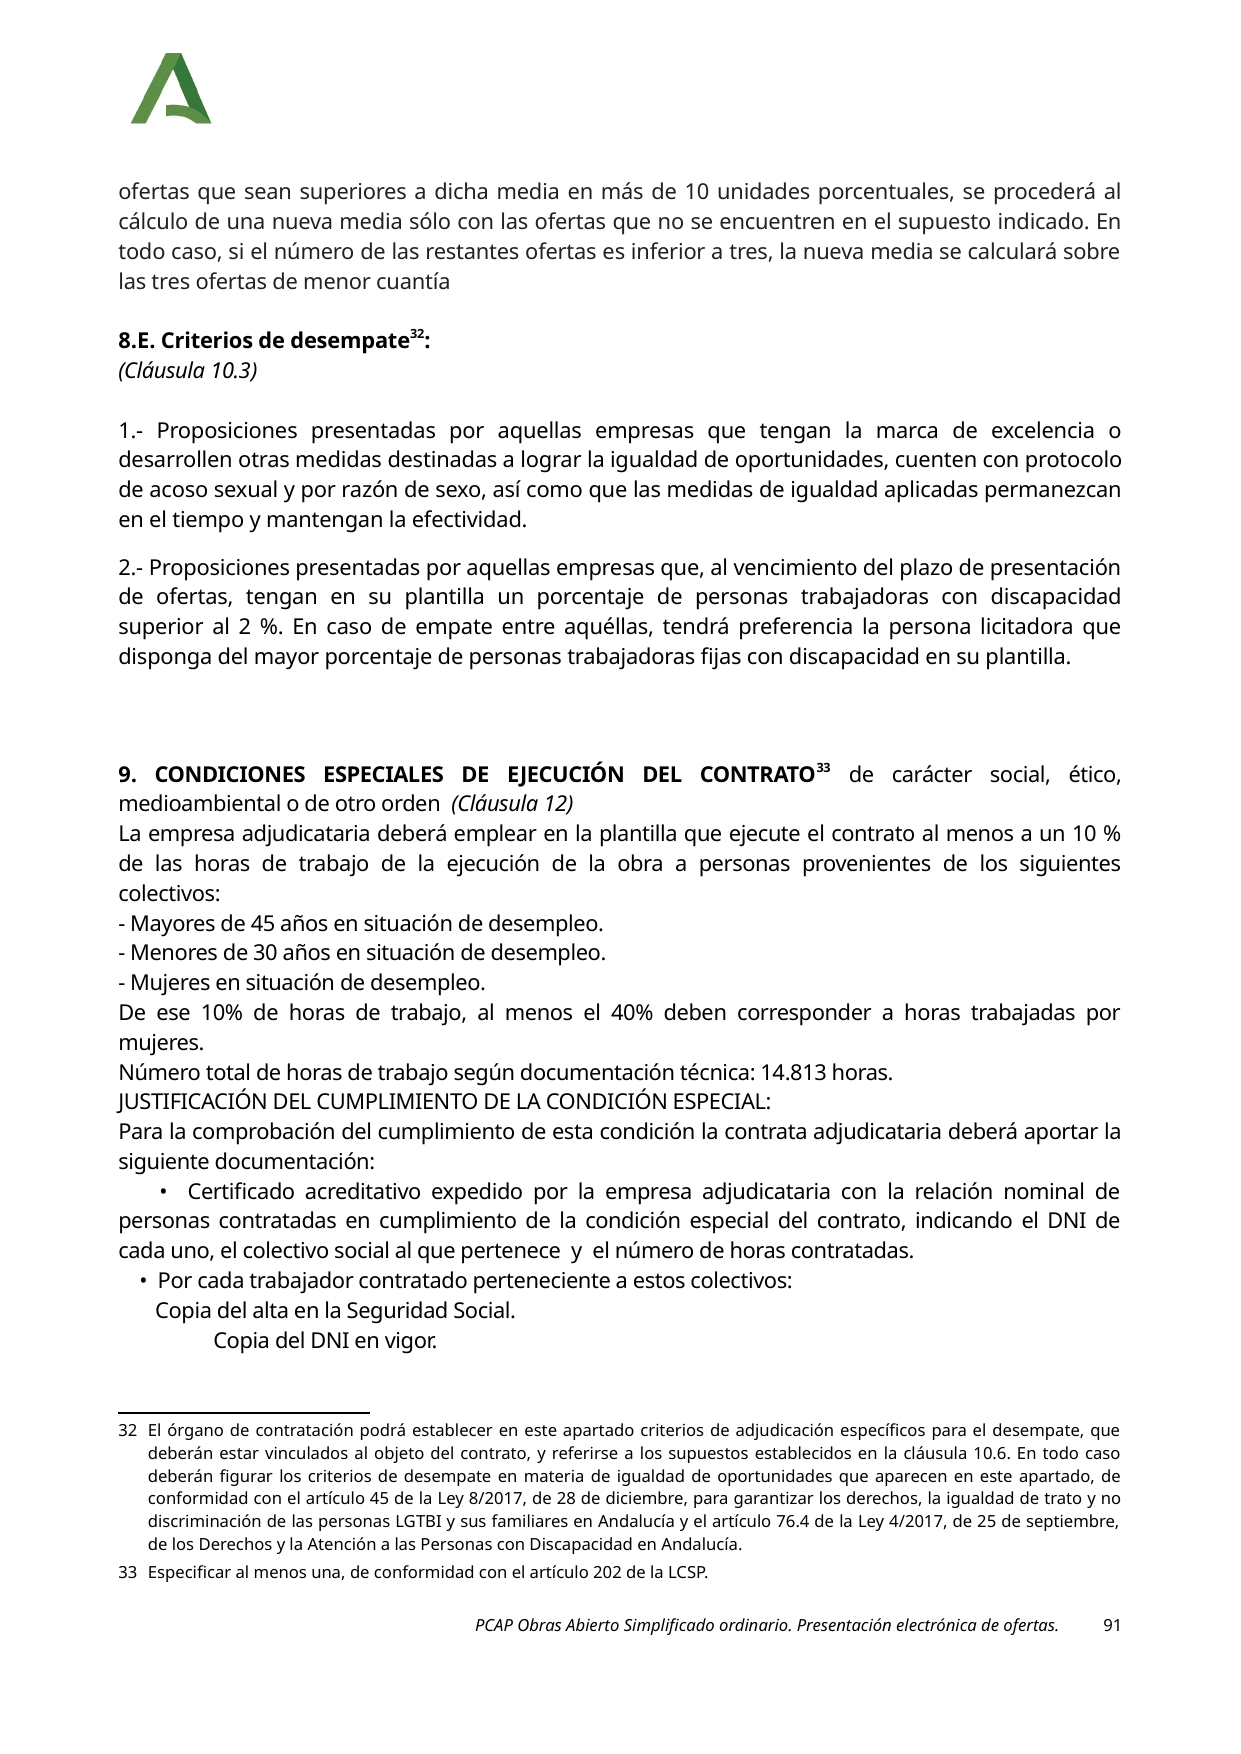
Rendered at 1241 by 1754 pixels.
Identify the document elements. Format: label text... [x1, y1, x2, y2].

text JUSTIFICACIÓN DEL CUMPLIMIENTO DE LA CONDICIÓN ESPECIAL: [118, 1086, 1122, 1116]
text El órgano de contratación podrá establecer en este apartado criterios de adjudicación específicos para el desempate, que deberán estar vinculados al objeto del contrato, y referirse a los supuestos establecidos en la cláusula 10.6. En todo caso deberán figurar los criterios de desempate en materia de igualdad de oportunidades que aparecen en este apartado, de conformidad con el artículo 45 de la Ley 8/2017, de 28 de diciembre, para garantizar los derechos, la igualdad de trato y no discriminación de las personas LGTBI y sus familiares en Andalucía y el artículo 76.4 de la Ley 4/2017, de 25 de septiembre, de los Derechos y la Atención a las Personas con Discapacidad en Andalucía. [118, 1419, 1122, 1555]
text 9. CONDICIONES ESPECIALES DE EJECUCIÓN DEL CONTRATO de carácter social, ético, medioambiental o de otro orden (Cláusula 12) [118, 759, 1122, 818]
text • Certificado acreditativo expedido por la empresa adjudicataria con la relación nominal de personas contratadas en cumplimiento de la condición especial del contrato, indicando el DNI de cada uno, el colectivo social al que pertenece y el número de horas contratadas. [118, 1176, 1122, 1265]
text La empresa adjudicataria deberá emplear en la plantilla que ejecute el contrato al menos a un 10 % de las horas de trabajo de la ejecución de la obra a personas provenientes de los siguientes colectivos: [118, 818, 1122, 908]
text - Mujeres en situación de desempleo. [118, 967, 1122, 997]
text Número total de horas de trabajo según documentación técnica: 14.813 horas. [118, 1057, 1122, 1086]
text - Mayores de 45 años en situación de desempleo. [118, 908, 1122, 937]
text (Cláusula 10.3) [118, 355, 1122, 385]
text 1.- Proposiciones presentadas por aquellas empresas que tengan la marca de excelencia o desarrollen otras medidas destinadas a lograr la igualdad de oportunidades, cuenten con protocolo de acoso sexual y por razón de sexo, así como que las medidas de igualdad aplicadas permanezcan en el tiempo y mantengan la efectividad. [118, 415, 1122, 534]
text 8.E. Criterios de desempate: [118, 325, 1122, 355]
text De ese 10% de horas de trabajo, al menos el 40% deben corresponder a horas trabajadas por mujeres. [118, 997, 1122, 1057]
text Copia del alta en la Seguridad Social. [118, 1295, 1122, 1325]
text • Por cada trabajador contratado perteneciente a estos colectivos: [118, 1265, 1122, 1295]
text - Menores de 30 años en situación de desempleo. [118, 937, 1122, 967]
text Copia del DNI en vigor. [118, 1325, 1122, 1354]
text Para la comprobación del cumplimiento de esta condición la contrata adjudicataria deberá aportar la siguiente documentación: [118, 1116, 1122, 1176]
text ofertas que sean superiores a dicha media en más de 10 unidades porcentuales, se procederá al cálculo de una nueva media sólo con las ofertas que no se encuentren en el supuesto indicado. En todo caso, si el número de las restantes ofertas es inferior a tres, la nueva media se calculará sobre las tres ofertas de menor cuantía [118, 176, 1122, 296]
text 2.- Proposiciones presentadas por aquellas empresas que, al vencimiento del plazo de presentación de ofertas, tengan en su plantilla un porcentaje de personas trabajadoras con discapacidad superior al 2 %. En caso de empate entre aquéllas, tendrá preferencia la persona licitadora que disponga del mayor porcentaje de personas trabajadoras fijas con discapacidad en su plantilla. [118, 552, 1122, 671]
picture [127, 48, 216, 128]
text Especificar al menos una, de conformidad con el artículo 202 de la LCSP. [118, 1561, 1122, 1584]
